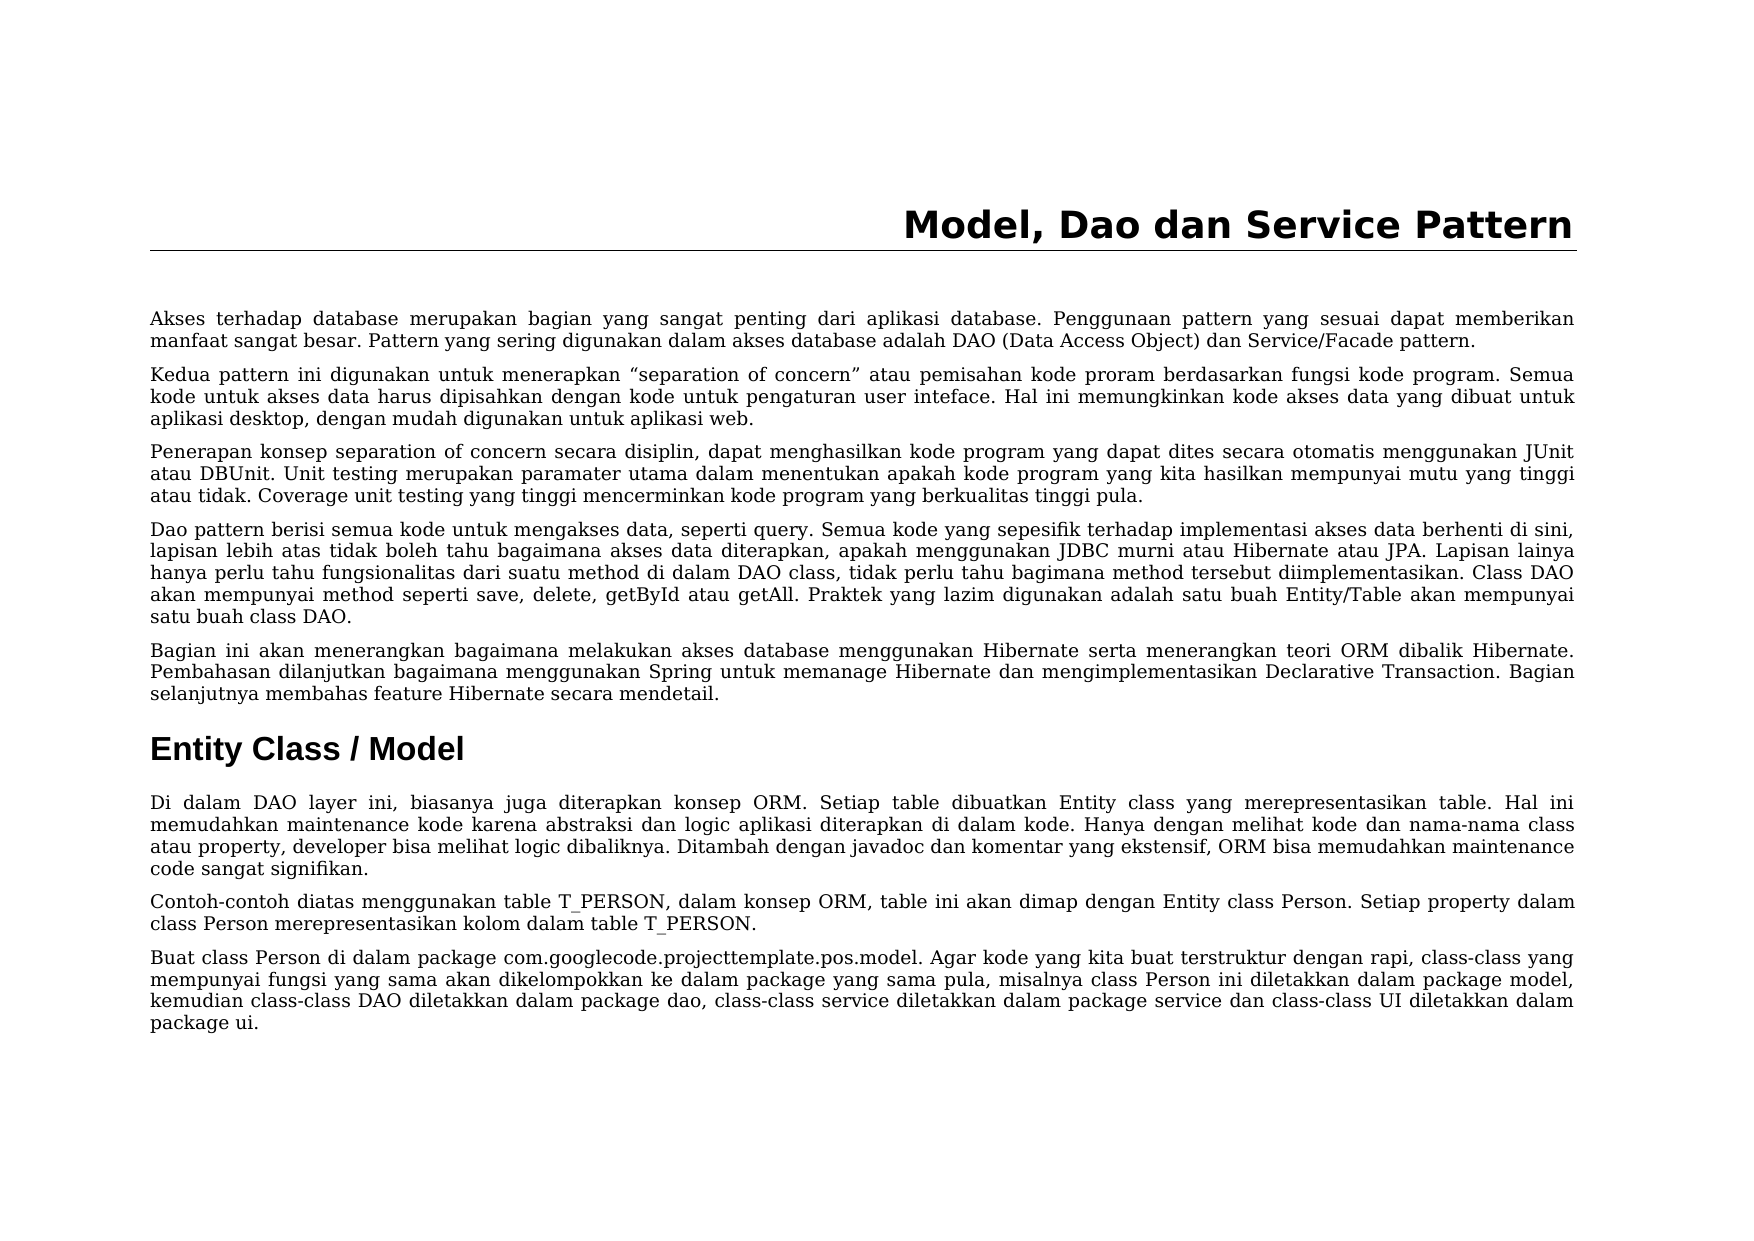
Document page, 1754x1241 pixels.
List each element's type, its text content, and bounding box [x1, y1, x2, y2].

text Bagian ini akan menerangkan bagaimana melakukan akses database menggunakan Hibernate serta menerangkan teori ORM dibalik Hibernate. Pembahasan dilanjutkan bagaimana menggunakan Spring untuk memanage Hibernate dan mengimplementasikan Declarative Transaction. Bagian selanjutnya membahas feature Hibernate secara mendetail. [150, 640, 1577, 705]
text Akses terhadap database merupakan bagian yang sangat penting dari aplikasi database. Penggunaan pattern yang sesuai dapat memberikan manfaat sangat besar. Pattern yang sering digunakan dalam akses database adalah DAO (Data Access Object) dan Service/Facade pattern. [150, 308, 1577, 352]
text Contoh-contoh diatas menggunakan table T_PERSON, dalam konsep ORM, table ini akan dimap dengan Entity class Person. Setiap property dalam class Person merepresentasikan kolom dalam table T_PERSON. [150, 891, 1577, 935]
text Dao pattern berisi semua kode untuk mengakses data, seperti query. Semua kode yang sepesifik terhadap implementasi akses data berhenti di sini, lapisan lebih atas tidak boleh tahu bagaimana akses data diterapkan, apakah menggunakan JDBC murni atau Hibernate atau JPA. Lapisan lainya hanya perlu tahu fungsionalitas dari suatu method di dalam DAO class, tidak perlu tahu bagimana method tersebut diimplementasikan. Class DAO akan mempunyai method seperti save, delete, getById atau getAll. Praktek yang lazim digunakan adalah satu buah Entity/Table akan mempunyai satu buah class DAO. [150, 518, 1577, 628]
text Di dalam DAO layer ini, biasanya juga diterapkan konsep ORM. Setiap table dibuatkan Entity class yang merepresentasikan table. Hal ini memudahkan maintenance kode karena abstraksi dan logic aplikasi diterapkan di dalam kode. Hanya dengan melihat kode dan nama-nama class atau property, developer bisa melihat logic dibaliknya. Ditambah dengan javadoc dan komentar yang ekstensif, ORM bisa memudahkan maintenance code sangat signifikan. [150, 792, 1577, 879]
subtitle Model, Dao dan Service Pattern [150, 201, 1577, 250]
text Buat class Person di dalam package com.googlecode.projecttemplate.pos.model. Agar kode yang kita buat terstruktur dengan rapi, class-class yang mempunyai fungsi yang sama akan dikelompokkan ke dalam package yang sama pula, misalnya class Person ini diletakkan dalam package model, kemudian class-class DAO diletakkan dalam package dao, class-class service diletakkan dalam package service dan class-class UI diletakkan dalam package ui. [150, 947, 1577, 1034]
text Kedua pattern ini digunakan untuk menerapkan “separation of concern” atau pemisahan kode proram berdasarkan fungsi kode program. Semua kode untuk akses data harus dipisahkan dengan kode untuk pengaturan user inteface. Hal ini memungkinkan kode akses data yang dibuat untuk aplikasi desktop, dengan mudah digunakan untuk aplikasi web. [150, 364, 1577, 429]
text Penerapan konsep separation of concern secara disiplin, dapat menghasilkan kode program yang dapat dites secara otomatis menggunakan JUnit atau DBUnit. Unit testing merupakan paramater utama dalam menentukan apakah kode program yang kita hasilkan mempunyai mutu yang tinggi atau tidak. Coverage unit testing yang tinggi mencerminkan kode program yang berkualitas tinggi pula. [150, 441, 1577, 507]
subtitle Entity Class / Model [150, 730, 1577, 768]
